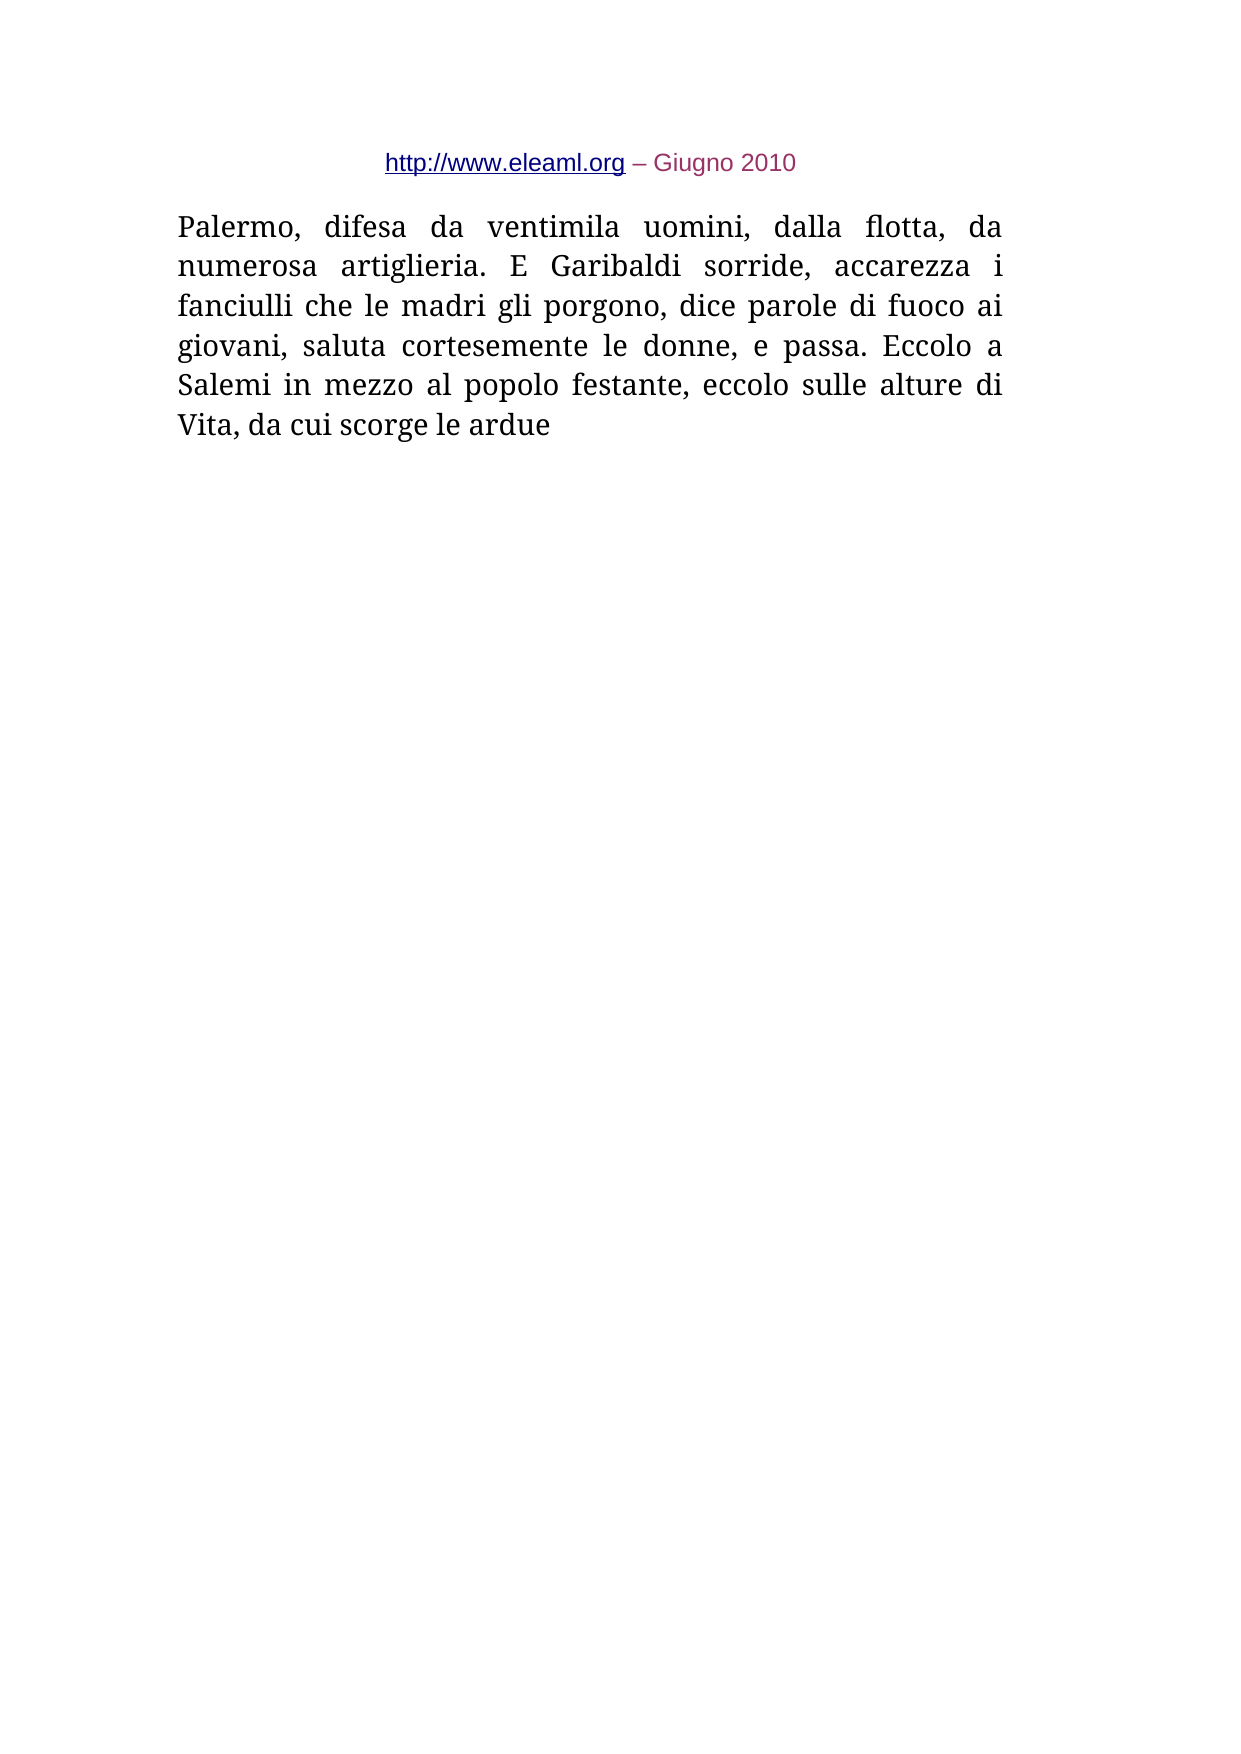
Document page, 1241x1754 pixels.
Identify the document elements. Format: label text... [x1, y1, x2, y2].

text Palermo, difesa da ventimila uomini, dalla flotta, da numerosa artiglieria. E Garibaldi sorride, accarezza i fanciulli che le madri gli porgono, dice parole di fuoco ai giovani, saluta cortesemente le donne, e passa. Eccolo a Salemi in mezzo al popolo festante, eccolo sulle alture di Vita, da cui scorge le ardue [177, 206, 1004, 444]
